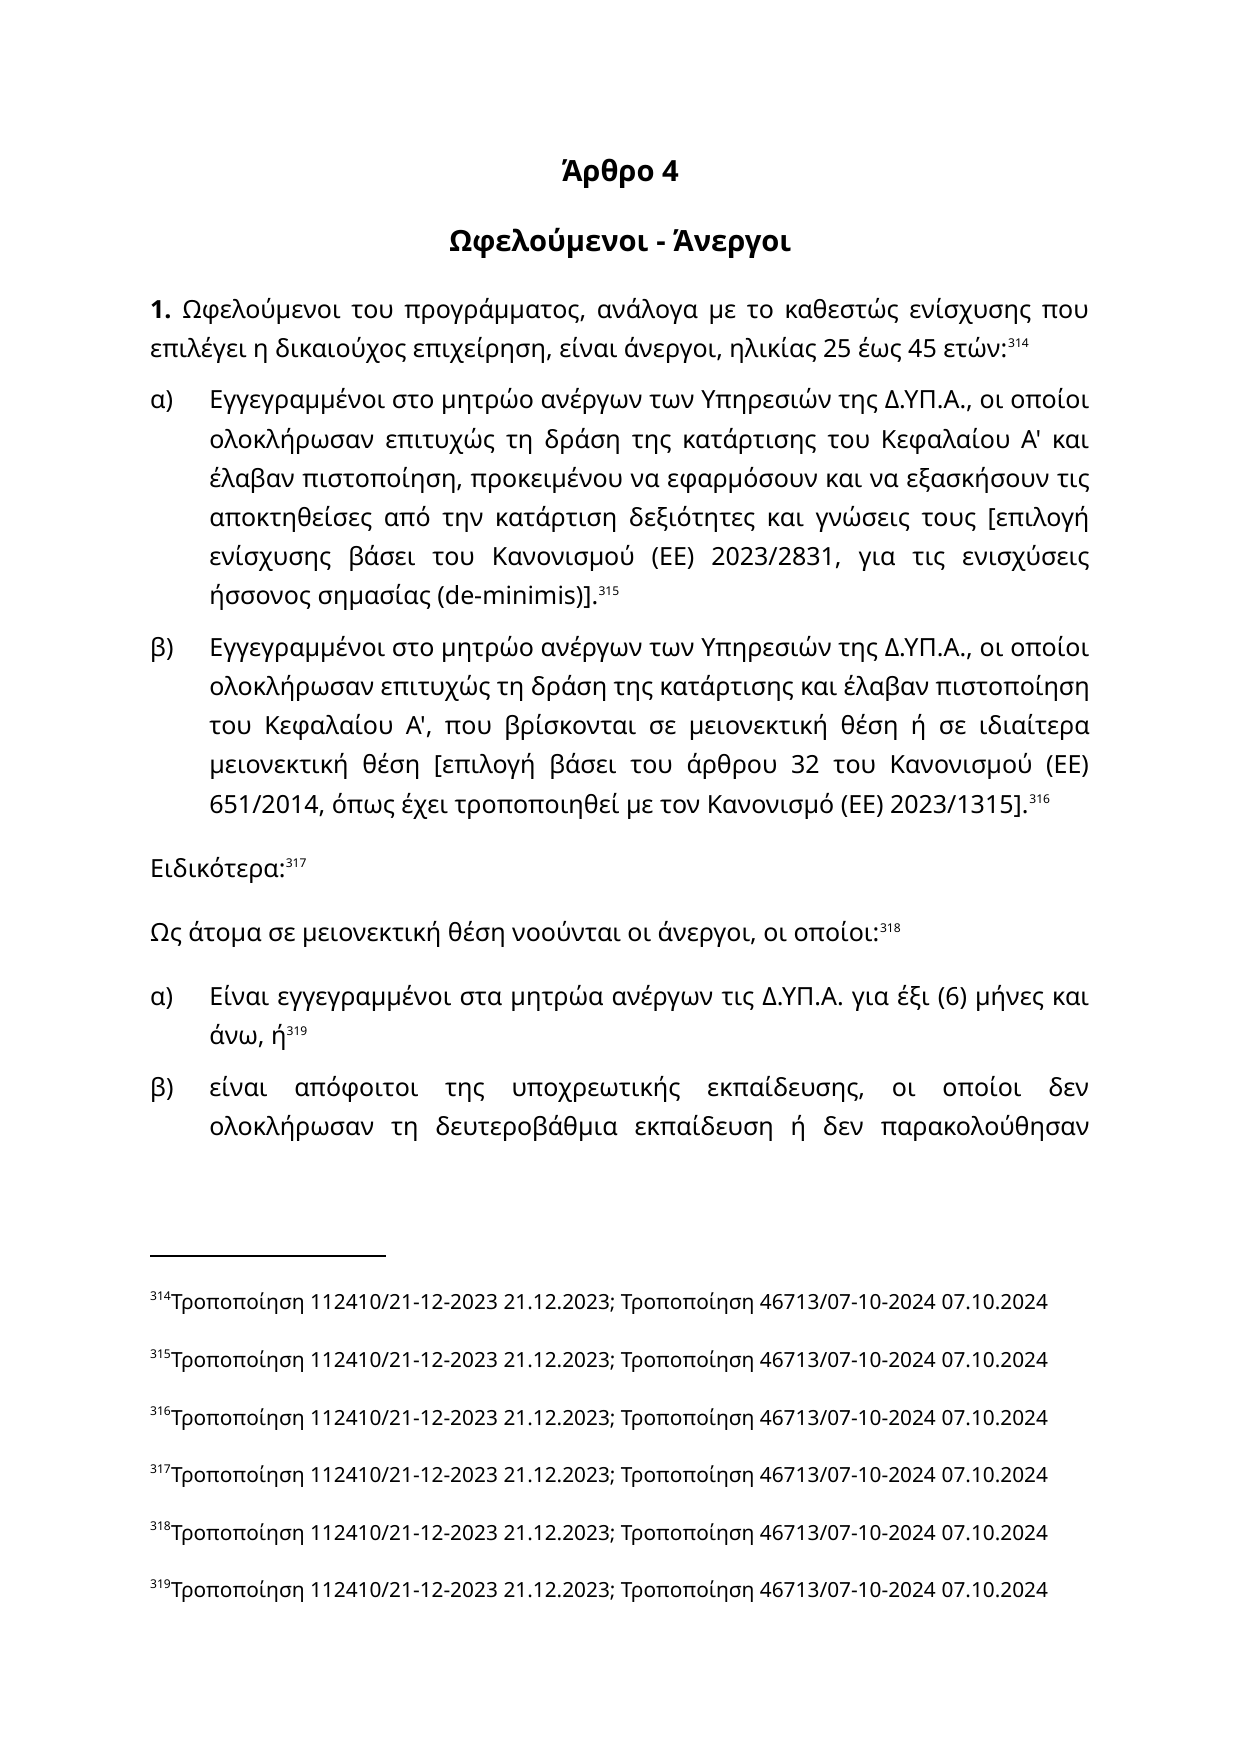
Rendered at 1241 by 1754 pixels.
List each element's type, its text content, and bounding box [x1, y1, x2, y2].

text Τροποποίηση 112410/21-12-2023 21.12.2023; Τροποποίηση 46713/07-10-2024 07.10.2024 [150, 1287, 1090, 1316]
list β) είναι απόφοιτοι της υποχρεωτικής εκπαίδευσης, οι οποίοι δεν ολοκλήρωσαν τη δευτεροβάθμια εκπαίδευση ή δεν παρακολούθησαν [150, 1069, 1090, 1143]
list α) Εγγεγραμμένοι στο μητρώο ανέργων των Υπηρεσιών της Δ.ΥΠ.Α., οι οποίοι ολοκλήρωσαν επιτυχώς τη δράση της κατάρτισης του Κεφαλαίου Α' και έλαβαν πιστοποίηση, προκειμένου να εφαρμόσουν και να εξασκήσουν τις αποκτηθείσες από την κατάρτιση δεξιότητες και γνώσεις τους [επιλογή ενίσχυσης βάσει του Κανονισμού (ΕΕ) 2023/2831, για τις ενισχύσεις ήσσονος σημασίας (de-minimis)]. [150, 382, 1090, 612]
subtitle Άρθρο 4 [150, 150, 1090, 190]
list α) Είναι εγγεγραμμένοι στα μητρώα ανέργων τις Δ.ΥΠ.Α. για έξι (6) μήνες και άνω, ή [150, 979, 1090, 1052]
text Τροποποίηση 112410/21-12-2023 21.12.2023; Τροποποίηση 46713/07-10-2024 07.10.2024 [150, 1403, 1090, 1431]
text 1. Ωφελούμενοι του προγράμματος, ανάλογα με το καθεστώς ενίσχυσης που επιλέγει η δικαιούχος επιχείρηση, είναι άνεργοι, ηλικίας 25 έως 45 ετών: [150, 291, 1090, 364]
text Ως άτομα σε μειονεκτική θέση νοούνται οι άνεργοι, οι οποίοι: [150, 914, 1090, 949]
text Ειδικότερα: [150, 850, 1090, 884]
subtitle Ωφελούμενοι - Άνεργοι [150, 221, 1090, 260]
text Τροποποίηση 112410/21-12-2023 21.12.2023; Τροποποίηση 46713/07-10-2024 07.10.2024 [150, 1576, 1090, 1604]
text Τροποποίηση 112410/21-12-2023 21.12.2023; Τροποποίηση 46713/07-10-2024 07.10.2024 [150, 1345, 1090, 1373]
list β) Εγγεγραμμένοι στο μητρώο ανέργων των Υπηρεσιών της Δ.ΥΠ.Α., οι οποίοι ολοκλήρωσαν επιτυχώς τη δράση της κατάρτισης και έλαβαν πιστοποίηση του Κεφαλαίου Α', που βρίσκονται σε μειονεκτική θέση ή σε ιδιαίτερα μειονεκτική θέση [επιλογή βάσει του άρθρου 32 του Κανονισμού (ΕΕ) 651/2014, όπως έχει τροποποιηθεί με τον Κανονισμό (ΕΕ) 2023/1315]. [150, 629, 1090, 820]
text Τροποποίηση 112410/21-12-2023 21.12.2023; Τροποποίηση 46713/07-10-2024 07.10.2024 [150, 1460, 1090, 1489]
text Τροποποίηση 112410/21-12-2023 21.12.2023; Τροποποίηση 46713/07-10-2024 07.10.2024 [150, 1518, 1090, 1546]
